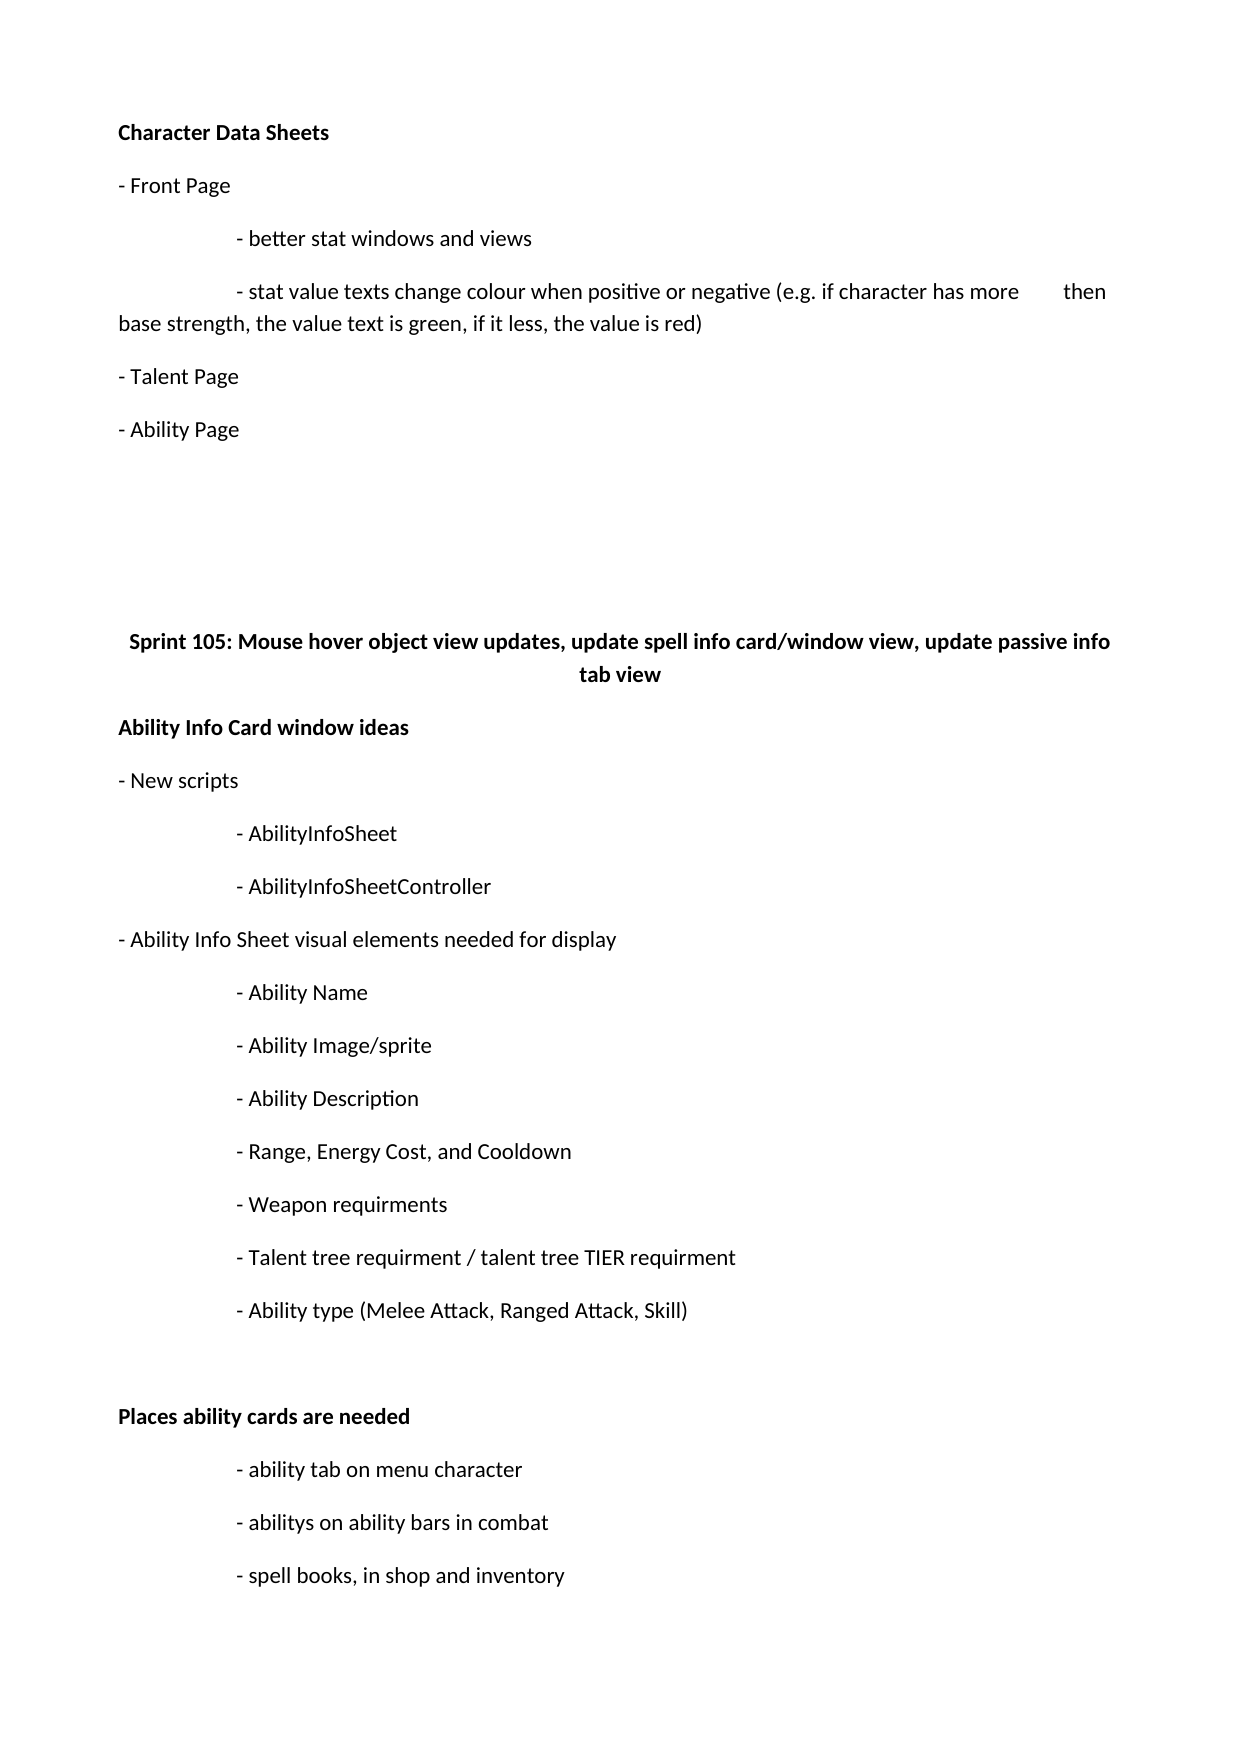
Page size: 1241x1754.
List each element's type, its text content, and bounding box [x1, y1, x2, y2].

text - Ability Image/sprite [118, 1031, 1122, 1059]
text Character Data Sheets [118, 118, 1122, 146]
text - spell books, in shop and inventory [118, 1561, 1122, 1589]
text - Ability Description [118, 1084, 1122, 1112]
text - Talent Page [118, 362, 1122, 390]
text - Weapon requirments [118, 1190, 1122, 1218]
text Places ability cards are needed [118, 1402, 1122, 1430]
text - better stat windows and views [118, 224, 1122, 252]
text - ability tab on menu character [118, 1455, 1122, 1483]
text - abilitys on ability bars in combat [118, 1508, 1122, 1536]
text - Ability type (Melee Attack, Ranged Attack, Skill) [118, 1296, 1122, 1324]
text - AbilityInfoSheetController [118, 872, 1122, 900]
text Sprint 105: Mouse hover object view updates, update spell info card/window view, update passive info tab view [118, 627, 1122, 688]
text Ability Info Card window ideas [118, 713, 1122, 741]
text - Talent tree requirment / talent tree TIER requirment [118, 1243, 1122, 1271]
text - stat value texts change colour when positive or negative (e.g. if character has more then base strength, the value text is green, if it less, the value is red) [118, 277, 1122, 337]
text - New scripts [118, 766, 1122, 794]
text - Ability Info Sheet visual elements needed for display [118, 925, 1122, 953]
text - Front Page [118, 171, 1122, 199]
text - Ability Page [118, 415, 1122, 443]
text - Range, Energy Cost, and Cooldown [118, 1137, 1122, 1165]
text - Ability Name [118, 978, 1122, 1006]
text - AbilityInfoSheet [118, 819, 1122, 847]
